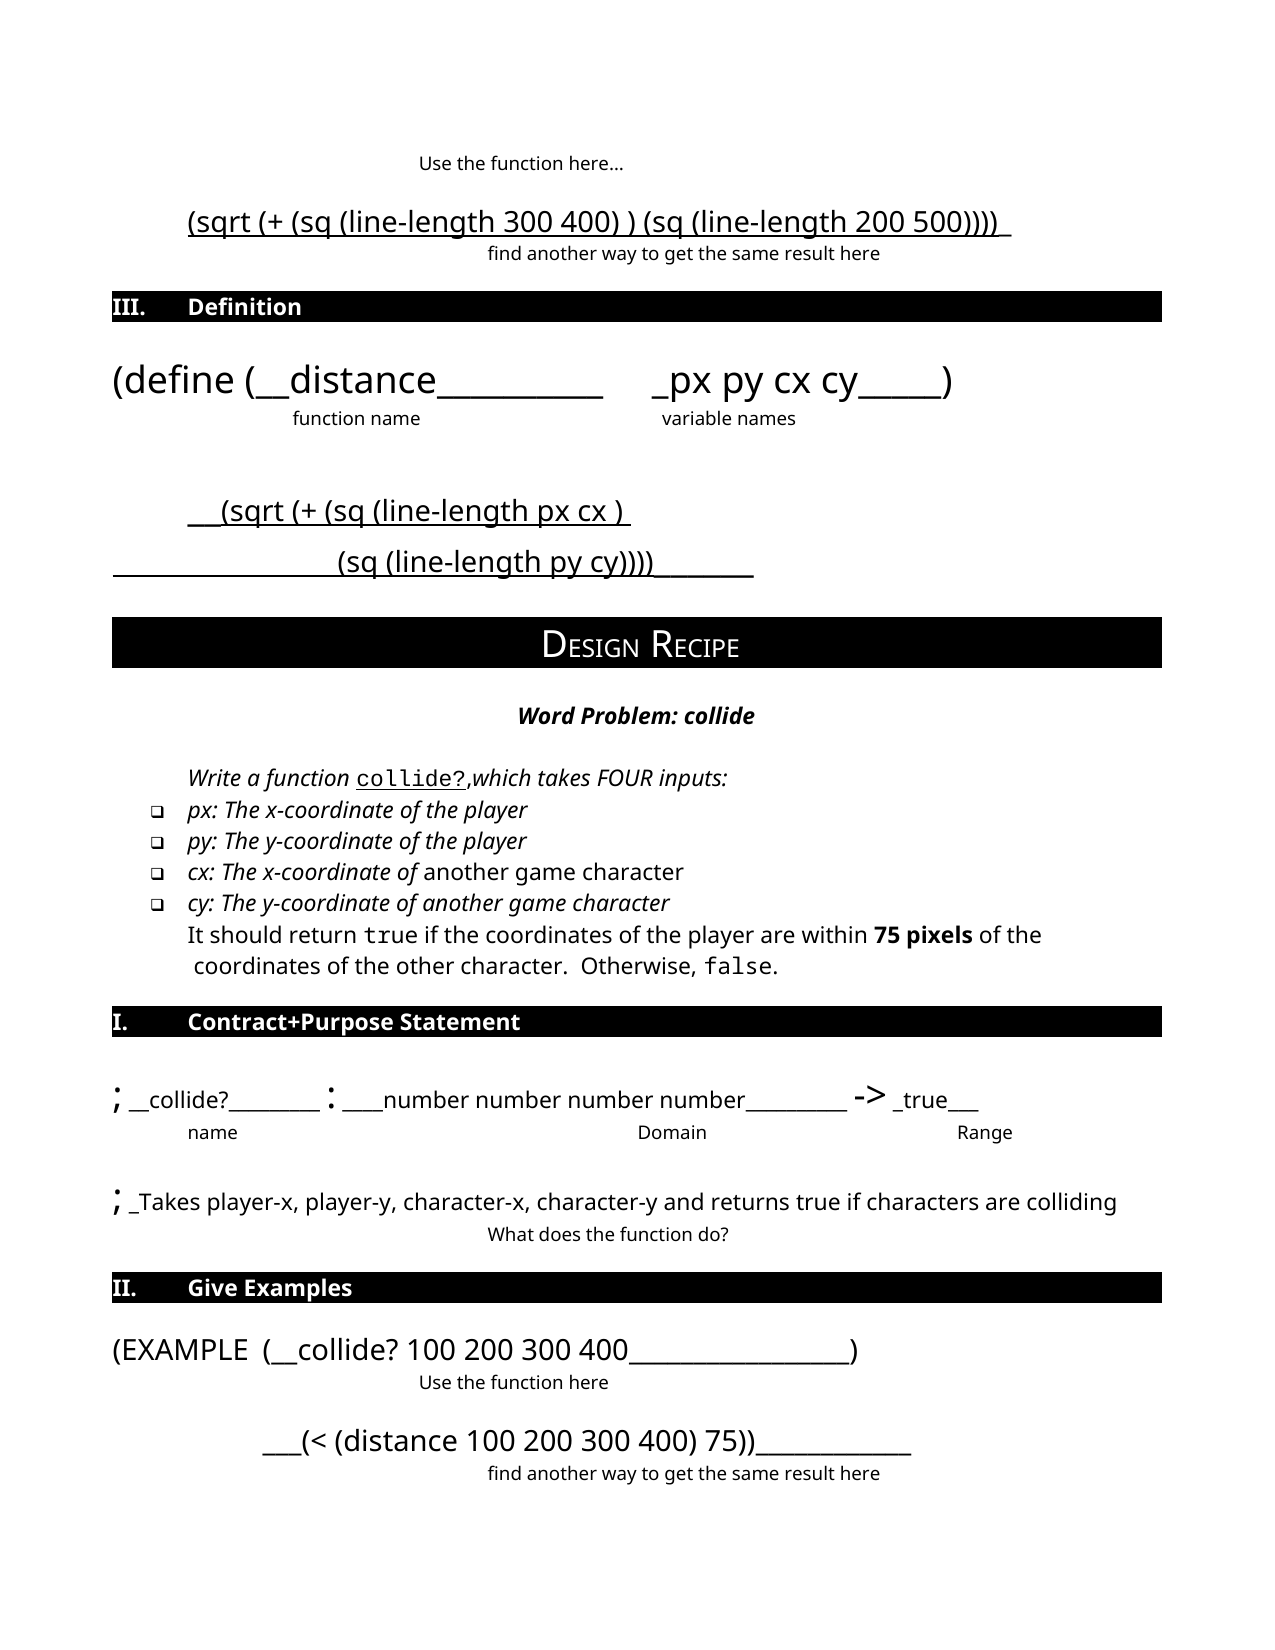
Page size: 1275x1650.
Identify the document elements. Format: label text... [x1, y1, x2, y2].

text (define (__distance__________ _px py cx cy_____) [112, 354, 1162, 405]
text ; _Takes player-x, player-y, character-x, character-y and returns true if characters are colliding [112, 1171, 1162, 1222]
text Word Problem: collide [112, 700, 1162, 731]
text function name variable names [112, 405, 1162, 430]
list py: The y-coordinate of the player [150, 825, 1162, 856]
text Use the function here… [337, 150, 1162, 176]
text (EXAMPLE (__collide? 100 200 300 400_________________) [112, 1329, 1162, 1369]
text ; __collide?_________ : ____number number number number__________ -> _true___ [112, 1069, 1162, 1120]
list cx: The x-coordinate of another game character [150, 856, 1162, 887]
text find another way to get the same result here [487, 1460, 1162, 1485]
text find another way to get the same result here [487, 241, 1162, 266]
text Write a function collide?,which takes FOUR inputs: [112, 762, 1162, 794]
text ___(< (distance 100 200 300 400) 75))____________ [187, 1420, 1162, 1460]
text (sq (line-length py cy))))______ [112, 532, 1162, 583]
subtitle Contract+Purpose Statement [112, 1006, 1162, 1037]
text What does the function do? [112, 1222, 1162, 1247]
text Use the function here [337, 1369, 1162, 1395]
list cy: The y-coordinate of another game character [150, 887, 1162, 919]
list px: The x-coordinate of the player [150, 794, 1162, 825]
text __(sqrt (+ (sq (line-length px cx ) [112, 481, 1162, 532]
text Design Recipe [112, 617, 1162, 668]
subtitle Definition [112, 291, 1162, 322]
text It should return true if the coordinates of the player are within 75 pixels of the coordinates of the other character. Otherwise, false. [112, 919, 1162, 981]
text name Domain Range [112, 1120, 1162, 1145]
text (sqrt (+ (sq (line-length 300 400) ) (sq (line-length 200 500))))_ [187, 201, 1162, 241]
subtitle Give Examples [112, 1272, 1162, 1303]
